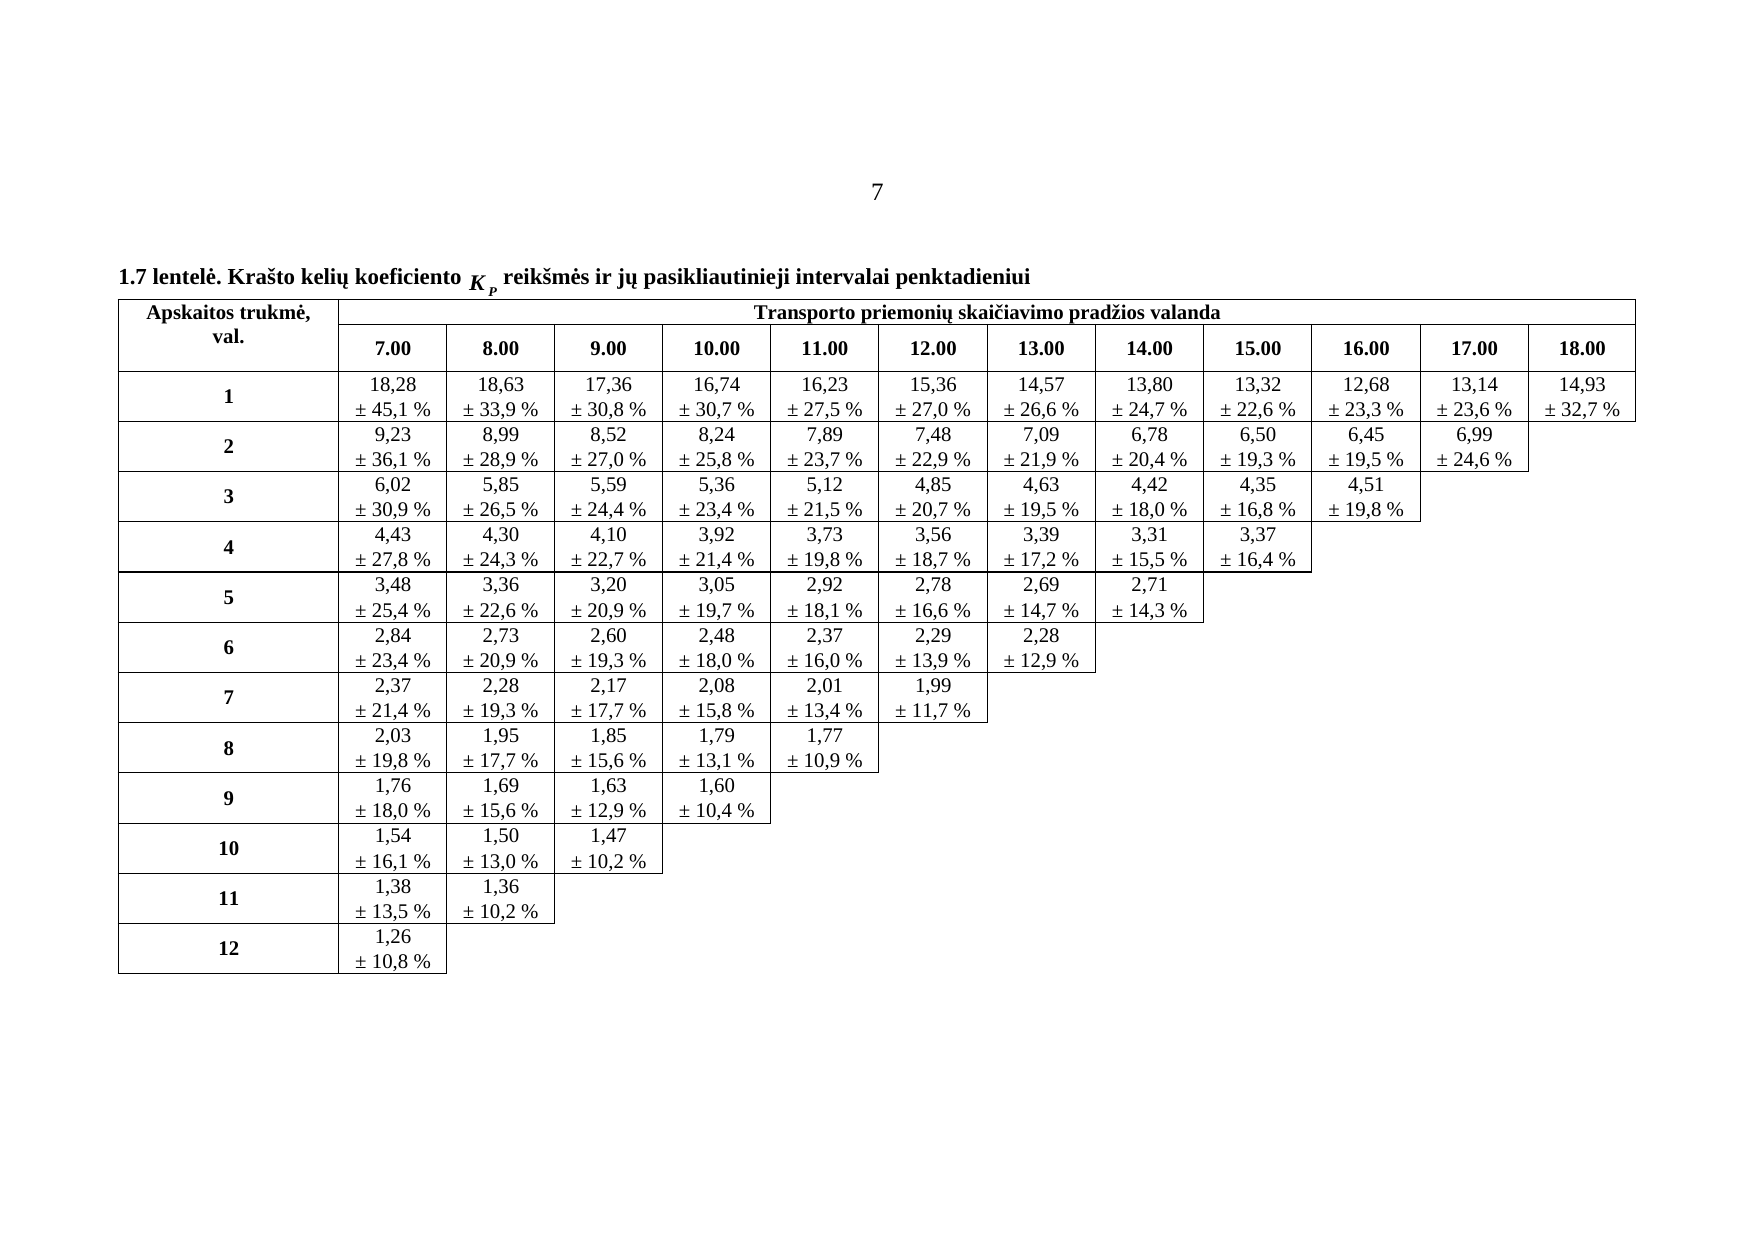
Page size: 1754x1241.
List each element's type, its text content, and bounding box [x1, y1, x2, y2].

table_cell [987, 898, 1095, 923]
table_cell ± 16,4 % [1204, 546, 1311, 571]
table_cell [987, 747, 1095, 772]
table_cell 6 [119, 623, 338, 672]
table_cell 11 [119, 874, 338, 923]
table_cell [1420, 722, 1528, 747]
table_cell [1529, 848, 1636, 873]
table_cell ± 22,6 % [447, 596, 554, 622]
table_cell 18.00 [1529, 325, 1635, 371]
table_cell ± 32,7 % [1529, 396, 1635, 421]
table_cell [987, 948, 1095, 973]
table_cell ± 24,7 % [1096, 396, 1203, 421]
table_cell [663, 948, 771, 973]
table_cell [1420, 948, 1528, 973]
table_cell [1096, 623, 1203, 647]
table_cell 9.00 [555, 325, 662, 371]
table_cell 5,85 [447, 472, 554, 496]
table_cell 4,51 [1312, 472, 1420, 496]
table_cell ± 19,7 % [663, 596, 770, 622]
table_cell 7.00 [339, 325, 446, 371]
table_cell 12,68 [1312, 372, 1420, 396]
table_cell 11.00 [771, 325, 878, 371]
table_cell [1312, 546, 1420, 571]
table_cell [555, 874, 662, 898]
table_cell [771, 898, 879, 923]
table_cell ± 13,5 % [339, 898, 446, 923]
table_cell 1,36 [447, 874, 554, 898]
table_cell 2,29 [879, 623, 987, 647]
table_cell ± 30,7 % [663, 396, 770, 421]
table_cell [1312, 848, 1420, 873]
table_cell [447, 948, 554, 973]
table_cell 4,42 [1096, 472, 1203, 496]
table_cell [1312, 622, 1420, 647]
table_cell [663, 923, 771, 948]
table_cell 9 [119, 773, 338, 822]
table_cell [1529, 647, 1636, 672]
table_cell [1312, 797, 1420, 822]
table_cell ± 23,4 % [663, 496, 770, 521]
table_cell [1312, 948, 1420, 973]
table_cell [1095, 823, 1203, 847]
table_cell ± 13,1 % [663, 747, 770, 772]
table_cell [1312, 647, 1420, 672]
table_cell [987, 873, 1095, 898]
table_cell 8,52 [555, 422, 662, 446]
table_cell [1204, 722, 1312, 747]
table_cell 12 [119, 924, 338, 973]
table_cell [1095, 797, 1203, 822]
table_cell ± 26,6 % [988, 396, 1095, 421]
table_cell 8,99 [447, 422, 554, 446]
table_cell 1,77 [771, 723, 878, 747]
table_cell [879, 823, 987, 847]
table_cell [663, 824, 771, 847]
table_cell ± 12,9 % [988, 647, 1095, 672]
table_cell [1529, 672, 1636, 697]
table_cell ± 18,7 % [879, 546, 987, 571]
table_cell [771, 873, 879, 898]
table_cell [879, 948, 987, 973]
table_cell [1529, 722, 1636, 747]
table_cell ± 21,4 % [339, 697, 446, 722]
table_cell [663, 848, 771, 873]
table_cell [1204, 573, 1312, 596]
table_cell [1204, 898, 1312, 923]
table_cell [1529, 747, 1636, 772]
table_cell [447, 924, 554, 948]
table_cell ± 20,9 % [447, 647, 554, 672]
table_cell ± 19,8 % [771, 546, 878, 571]
table_cell [771, 948, 879, 973]
table_cell 1,50 [447, 824, 554, 847]
table_cell 4,85 [879, 472, 987, 496]
table_cell 4,10 [555, 522, 662, 546]
table_cell [663, 898, 771, 923]
table_cell [1529, 948, 1636, 973]
table_cell ± 23,7 % [771, 446, 878, 471]
table_cell ± 19,3 % [555, 647, 662, 672]
table_cell 7,09 [988, 422, 1095, 446]
table_cell [1095, 722, 1203, 747]
table_cell 10.00 [663, 325, 770, 371]
table_cell [1095, 898, 1203, 923]
table_cell [1420, 873, 1528, 898]
table_cell 4,35 [1204, 472, 1311, 496]
table_cell [1529, 521, 1636, 546]
table_cell 3 [119, 472, 338, 521]
table_cell [1312, 672, 1420, 697]
table_cell 2,92 [771, 573, 878, 596]
table_cell [1312, 898, 1420, 923]
table_cell [1204, 697, 1312, 722]
table_cell 5,59 [555, 472, 662, 496]
table_cell [1204, 873, 1312, 898]
table_cell ± 13,4 % [771, 697, 878, 722]
table_cell [1420, 747, 1528, 772]
table_cell 2,69 [988, 573, 1095, 596]
table_cell [1095, 747, 1203, 772]
table_cell [1420, 772, 1528, 797]
table_cell 3,20 [555, 573, 662, 596]
table_cell ± 33,9 % [447, 396, 554, 421]
table_cell 5,12 [771, 472, 878, 496]
table_cell 4,30 [447, 522, 554, 546]
table_cell [1095, 672, 1203, 697]
table_cell ± 16,8 % [1204, 496, 1311, 521]
table_cell [1312, 823, 1420, 847]
table_cell ± 17,2 % [988, 546, 1095, 571]
table_cell 3,73 [771, 522, 878, 546]
table_cell 1,95 [447, 723, 554, 747]
table_cell 2,78 [879, 573, 987, 596]
table_cell 15.00 [1204, 325, 1311, 371]
table_cell [1204, 823, 1312, 847]
table_cell ± 19,3 % [447, 697, 554, 722]
table_cell ± 28,9 % [447, 446, 554, 471]
table_cell 14,93 [1529, 372, 1635, 396]
table_cell [1204, 848, 1312, 873]
table_cell 8.00 [447, 325, 554, 371]
table_cell [1420, 697, 1528, 722]
table_cell ± 12,9 % [555, 797, 662, 822]
table_cell 8,24 [663, 422, 770, 446]
table_cell ± 13,9 % [879, 647, 987, 672]
table_cell 7,89 [771, 422, 878, 446]
table_cell 1,63 [555, 773, 662, 797]
table_cell [1204, 647, 1312, 672]
table_cell [1095, 697, 1203, 722]
table_cell ± 24,4 % [555, 496, 662, 521]
table_cell [1312, 923, 1420, 948]
table_cell 2 [119, 422, 338, 471]
table_cell ± 27,8 % [339, 546, 446, 571]
table_cell ± 10,9 % [771, 747, 878, 772]
table_cell 2,37 [339, 673, 446, 697]
table_cell 13,32 [1204, 372, 1311, 396]
table_cell [1529, 446, 1636, 471]
table_cell [987, 823, 1095, 847]
table_cell 1,76 [339, 773, 446, 797]
table_cell 3,37 [1204, 522, 1311, 546]
table_cell ± 45,1 % [339, 396, 446, 421]
table_cell [1095, 923, 1203, 948]
table_cell [1312, 772, 1420, 797]
table_cell [879, 723, 987, 747]
table_cell ± 14,7 % [988, 596, 1095, 622]
table_cell ± 19,8 % [1312, 496, 1420, 521]
table_cell ± 14,3 % [1096, 596, 1203, 622]
table_cell [555, 948, 662, 973]
table_cell ± 10,4 % [663, 797, 770, 822]
table_cell [1095, 772, 1203, 797]
table_cell ± 18,1 % [771, 596, 878, 622]
table_cell ± 25,8 % [663, 446, 770, 471]
table_cell [987, 722, 1095, 747]
table_cell [1204, 772, 1312, 797]
table_cell 14,57 [988, 372, 1095, 396]
table_cell [771, 797, 879, 822]
table_cell 5,36 [663, 472, 770, 496]
table_cell 6,50 [1204, 422, 1311, 446]
table_cell [987, 797, 1095, 822]
table_cell [1096, 647, 1203, 672]
table_header Apskaitos trukmė, val. [119, 300, 338, 371]
table_header Transporto priemonių skaičiavimo pradžios valanda [339, 300, 1635, 324]
table_cell [1312, 697, 1420, 722]
table_cell 15,36 [879, 372, 987, 396]
table_cell [771, 773, 879, 797]
table_cell [771, 823, 879, 847]
table_cell 3,39 [988, 522, 1095, 546]
table_cell [1529, 823, 1636, 847]
table_cell ± 24,3 % [447, 546, 554, 571]
table_cell 1,85 [555, 723, 662, 747]
table_cell [555, 923, 662, 948]
table_cell 13,80 [1096, 372, 1203, 396]
table_cell 2,03 [339, 723, 446, 747]
table_cell 1,69 [447, 773, 554, 797]
table_cell 1,26 [339, 924, 446, 948]
table_cell ± 10,2 % [447, 898, 554, 923]
table_cell 7,48 [879, 422, 987, 446]
table_cell [1095, 848, 1203, 873]
table_cell 3,36 [447, 573, 554, 596]
table_cell 4 [119, 522, 338, 571]
table_cell [1529, 772, 1636, 797]
table_cell [879, 797, 987, 822]
table_cell 17.00 [1421, 325, 1528, 371]
table_cell 7 [119, 673, 338, 722]
table_cell ± 30,9 % [339, 496, 446, 521]
table_cell [1312, 873, 1420, 898]
table_cell ± 23,3 % [1312, 396, 1420, 421]
table_cell [879, 898, 987, 923]
table_cell ± 19,5 % [988, 496, 1095, 521]
table_cell [1529, 923, 1636, 948]
table_cell [1420, 898, 1528, 923]
table_cell 1,54 [339, 824, 446, 847]
table_cell [1095, 873, 1203, 898]
table_cell [879, 747, 987, 772]
table_cell 6,45 [1312, 422, 1420, 446]
table_cell 10 [119, 824, 338, 873]
table_cell [1529, 697, 1636, 722]
table_cell 14.00 [1096, 325, 1203, 371]
table_cell ± 10,2 % [555, 848, 662, 873]
table_cell 2,08 [663, 673, 770, 697]
table_cell 16,23 [771, 372, 878, 396]
table_cell [771, 848, 879, 873]
table_cell ± 19,8 % [339, 747, 446, 772]
table_cell 9,23 [339, 422, 446, 446]
table_cell [1529, 596, 1636, 622]
table_cell ± 26,5 % [447, 496, 554, 521]
table_cell ± 15,8 % [663, 697, 770, 722]
table_cell [1204, 622, 1312, 647]
table_cell ± 22,9 % [879, 446, 987, 471]
table_cell 12.00 [879, 325, 987, 371]
table_cell ± 16,1 % [339, 848, 446, 873]
table_cell [663, 873, 771, 898]
table_cell [1420, 521, 1528, 546]
table_cell 6,78 [1096, 422, 1203, 446]
table_cell ± 16,0 % [771, 647, 878, 672]
table_cell 2,71 [1096, 573, 1203, 596]
table_cell 2,73 [447, 623, 554, 647]
table_cell [771, 923, 879, 948]
table_cell ± 22,6 % [1204, 396, 1311, 421]
table_cell [1204, 797, 1312, 822]
table_cell ± 21,5 % [771, 496, 878, 521]
table_cell 17,36 [555, 372, 662, 396]
table_cell [1420, 823, 1528, 847]
table_cell 13,14 [1421, 372, 1528, 396]
table_cell [1312, 747, 1420, 772]
table_cell [1420, 647, 1528, 672]
table_cell 2,01 [771, 673, 878, 697]
table_cell 2,84 [339, 623, 446, 647]
table_cell [1420, 596, 1528, 622]
table_cell 18,28 [339, 372, 446, 396]
table_cell 16,74 [663, 372, 770, 396]
table_cell ± 27,5 % [771, 396, 878, 421]
table_cell [988, 673, 1095, 697]
table_cell [1529, 797, 1636, 822]
table_cell [1529, 898, 1636, 923]
table_cell [1529, 496, 1636, 521]
table_cell 1,99 [879, 673, 987, 697]
table_cell ± 18,0 % [1096, 496, 1203, 521]
table_cell ± 10,8 % [339, 948, 446, 973]
table_cell 1,47 [555, 824, 662, 847]
table_cell 13.00 [988, 325, 1095, 371]
table_cell ± 27,0 % [555, 446, 662, 471]
table_cell ± 15,6 % [447, 797, 554, 822]
table_cell 8 [119, 723, 338, 772]
table_cell ± 23,6 % [1421, 396, 1528, 421]
table_cell [1529, 571, 1636, 596]
table_cell ± 30,8 % [555, 396, 662, 421]
table_cell ± 13,0 % [447, 848, 554, 873]
table_cell [1529, 622, 1636, 647]
table_cell ± 20,9 % [555, 596, 662, 622]
table_cell 3,05 [663, 573, 770, 596]
table_cell 4,43 [339, 522, 446, 546]
table_cell 1,60 [663, 773, 770, 797]
table_cell ± 18,0 % [663, 647, 770, 672]
table_cell ± 20,4 % [1096, 446, 1203, 471]
table_cell 2,60 [555, 623, 662, 647]
table_cell ± 16,6 % [879, 596, 987, 622]
table_cell ± 23,4 % [339, 647, 446, 672]
table_cell 1,79 [663, 723, 770, 747]
table_cell [1420, 797, 1528, 822]
table_cell [879, 848, 987, 873]
table_cell [555, 898, 662, 923]
table_cell [1312, 571, 1420, 596]
table_cell [879, 923, 987, 948]
table_cell 18,63 [447, 372, 554, 396]
table_cell ± 27,0 % [879, 396, 987, 421]
table_cell [1204, 948, 1312, 973]
table_cell ± 11,7 % [879, 697, 987, 722]
table_cell [1204, 923, 1312, 948]
table_cell [879, 873, 987, 898]
table_cell [1312, 596, 1420, 622]
table_cell 16.00 [1312, 325, 1420, 371]
table_cell [987, 923, 1095, 948]
table_cell 4,63 [988, 472, 1095, 496]
table_cell 2,28 [988, 623, 1095, 647]
table_cell [1529, 873, 1636, 898]
table_cell [1420, 546, 1528, 571]
table_cell ± 15,6 % [555, 747, 662, 772]
table_cell 6,99 [1421, 422, 1528, 446]
table_cell [1204, 672, 1312, 697]
table_cell ± 19,5 % [1312, 446, 1420, 471]
table_cell 2,28 [447, 673, 554, 697]
table_cell ± 20,7 % [879, 496, 987, 521]
table_cell [1420, 923, 1528, 948]
table_cell 6,02 [339, 472, 446, 496]
table_cell 3,31 [1096, 522, 1203, 546]
table_cell [1204, 747, 1312, 772]
table_cell [1421, 472, 1528, 496]
table_cell ± 17,7 % [555, 697, 662, 722]
table_cell [988, 697, 1095, 722]
table_cell 1,38 [339, 874, 446, 898]
table_cell 2,37 [771, 623, 878, 647]
table_cell 3,56 [879, 522, 987, 546]
text 1.7 lentelė. Krašto kelių koeficiento reikšmės ir jų pasikliautinieji intervalai penktadieniui [118, 263, 1636, 299]
table_cell ± 21,9 % [988, 446, 1095, 471]
table_cell 3,92 [663, 522, 770, 546]
table_cell [1420, 848, 1528, 873]
table_cell [1529, 546, 1636, 571]
table_cell 5 [119, 573, 338, 622]
table_cell ± 25,4 % [339, 596, 446, 622]
table_cell [987, 772, 1095, 797]
table_cell ± 19,3 % [1204, 446, 1311, 471]
table_cell [879, 772, 987, 797]
table_cell ± 15,5 % [1096, 546, 1203, 571]
table_cell 1 [119, 372, 338, 421]
table_cell ± 22,7 % [555, 546, 662, 571]
table_cell ± 36,1 % [339, 446, 446, 471]
table_cell 3,48 [339, 573, 446, 596]
table_cell [1529, 471, 1636, 496]
table_cell 2,17 [555, 673, 662, 697]
table_cell [1420, 622, 1528, 647]
table_cell [987, 848, 1095, 873]
table_cell [1204, 596, 1312, 622]
table_cell 2,48 [663, 623, 770, 647]
table_cell [1420, 672, 1528, 697]
table_cell [1312, 522, 1420, 546]
table_cell [1420, 571, 1528, 596]
table_cell ± 17,7 % [447, 747, 554, 772]
table_cell ± 18,0 % [339, 797, 446, 822]
table_cell ± 24,6 % [1421, 446, 1528, 471]
table_cell ± 21,4 % [663, 546, 770, 571]
table_cell [1095, 948, 1203, 973]
table_cell [1529, 422, 1636, 446]
table_cell [1421, 496, 1528, 521]
table_cell [1312, 722, 1420, 747]
